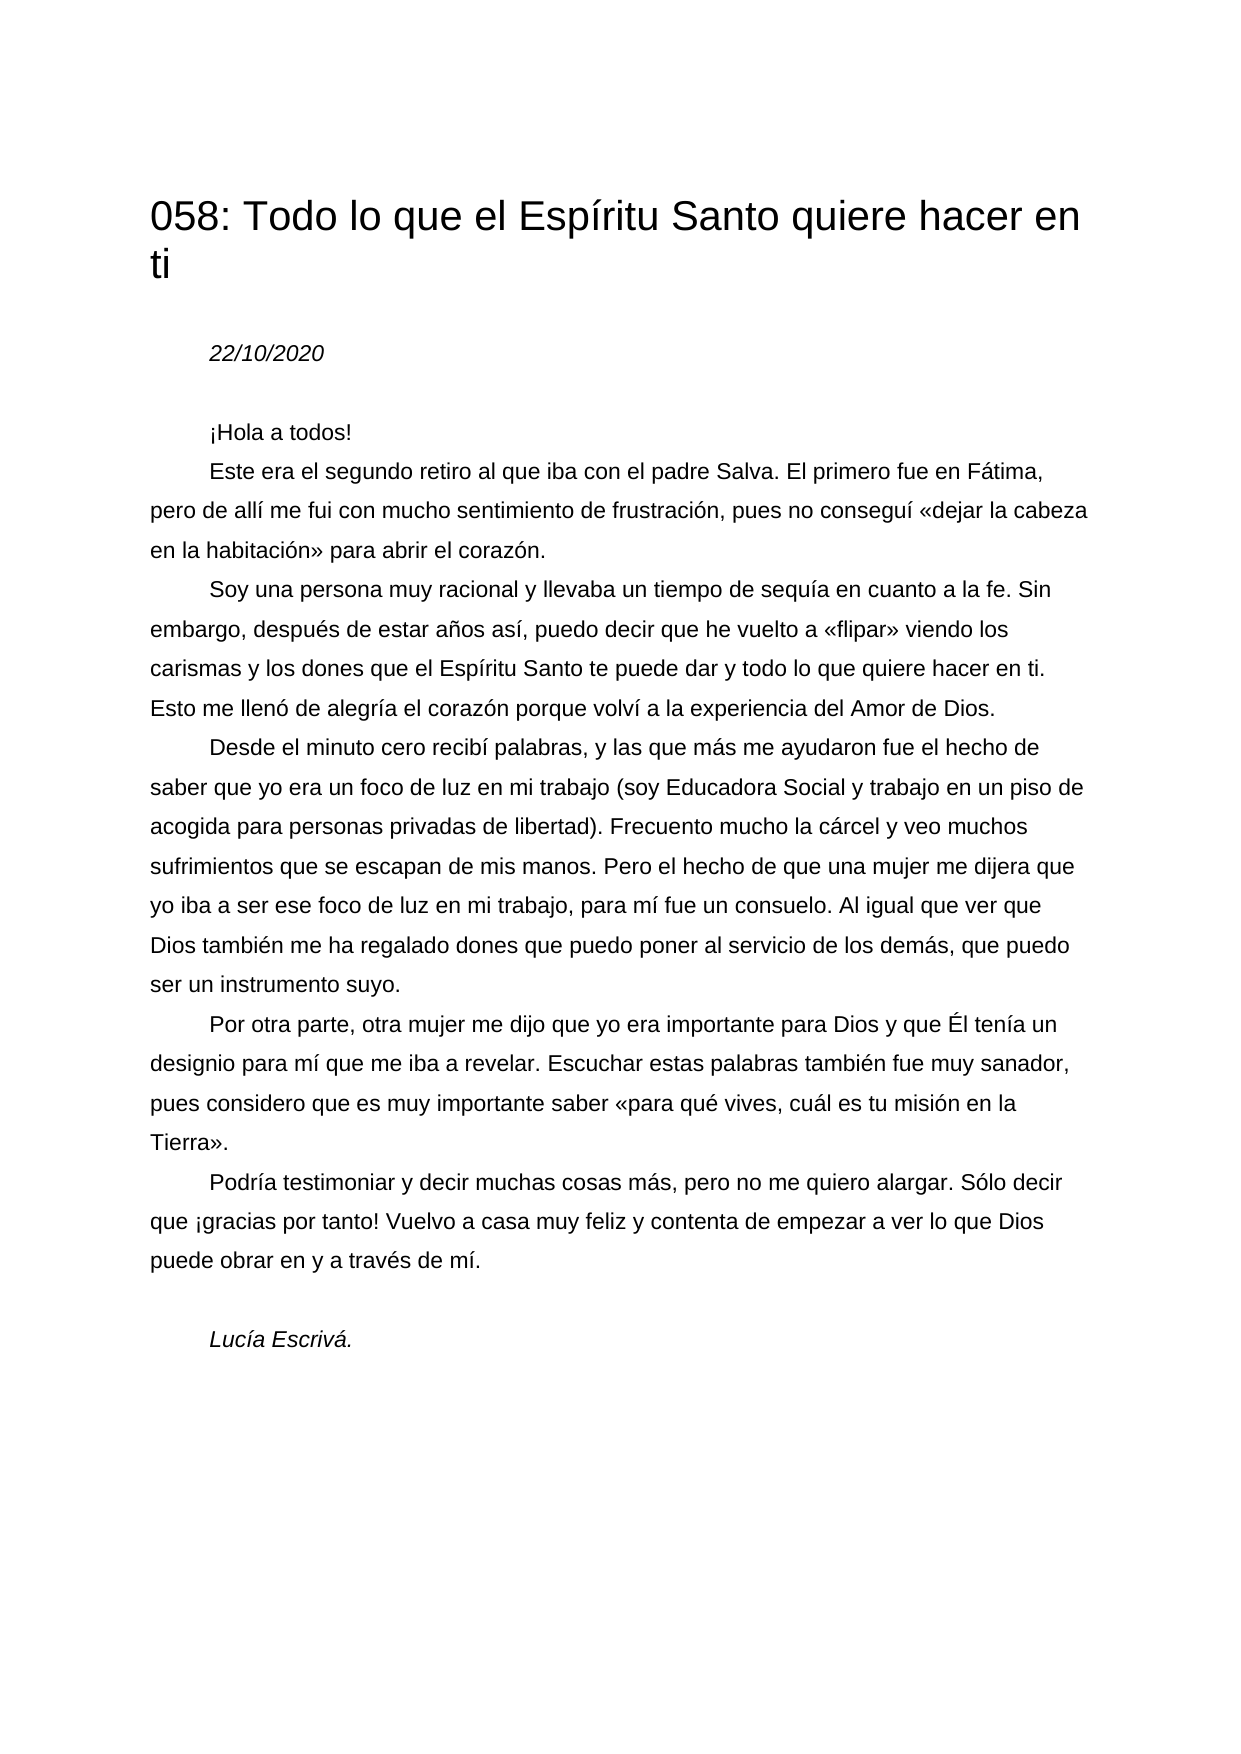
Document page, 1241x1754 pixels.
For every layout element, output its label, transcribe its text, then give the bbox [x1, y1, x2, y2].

text 22/10/2020 [150, 339, 1090, 366]
text Este era el segundo retiro al que iba con el padre Salva. El primero fue en Fátima, pero de allí me fui con mucho sentimiento de frustración, pues no conseguí «dejar la cabeza en la habitación» para abrir el corazón. [150, 458, 1090, 563]
text Por otra parte, otra mujer me dijo que yo era importante para Dios y que Él tenía un designio para mí que me iba a revelar. Escuchar estas palabras también fue muy sanador, pues considero que es muy importante saber «para qué vives, cuál es tu misión en la Tierra». [150, 1011, 1090, 1155]
text Desde el minuto cero recibí palabras, y las que más me ayudaron fue el hecho de saber que yo era un foco de luz en mi trabajo (soy Educadora Social y trabajo en un piso de acogida para personas privadas de libertad). Frecuento mucho la cárcel y veo muchos sufrimientos que se escapan de mis manos. Pero el hecho de que una mujer me dijera que yo iba a ser ese foco de luz en mi trabajo, para mí fue un consuelo. Al igual que ver que Dios también me ha regalado dones que puedo poner al servicio de los demás, que puedo ser un instrumento suyo. [150, 734, 1090, 997]
text Soy una persona muy racional y llevaba un tiempo de sequía en cuanto a la fe. Sin embargo, después de estar años así, puedo decir que he vuelto a «flipar» viendo los carismas y los dones que el Espíritu Santo te puede dar y todo lo que quiere hacer en ti. Esto me llenó de alegría el corazón porque volví a la experiencia del Amor de Dios. [150, 576, 1090, 721]
subtitle 058: Todo lo que el Espíritu Santo quiere hacer en ti [150, 192, 1090, 287]
text Podría testimoniar y decir muchas cosas más, pero no me quiero alargar. Sólo decir que ¡gracias por tanto! Vuelvo a casa muy feliz y contenta de empezar a ver lo que Dios puede obrar en y a través de mí. [150, 1168, 1090, 1274]
text ¡Hola a todos! [150, 418, 1090, 445]
text Lucía Escrivá. [150, 1326, 1090, 1353]
